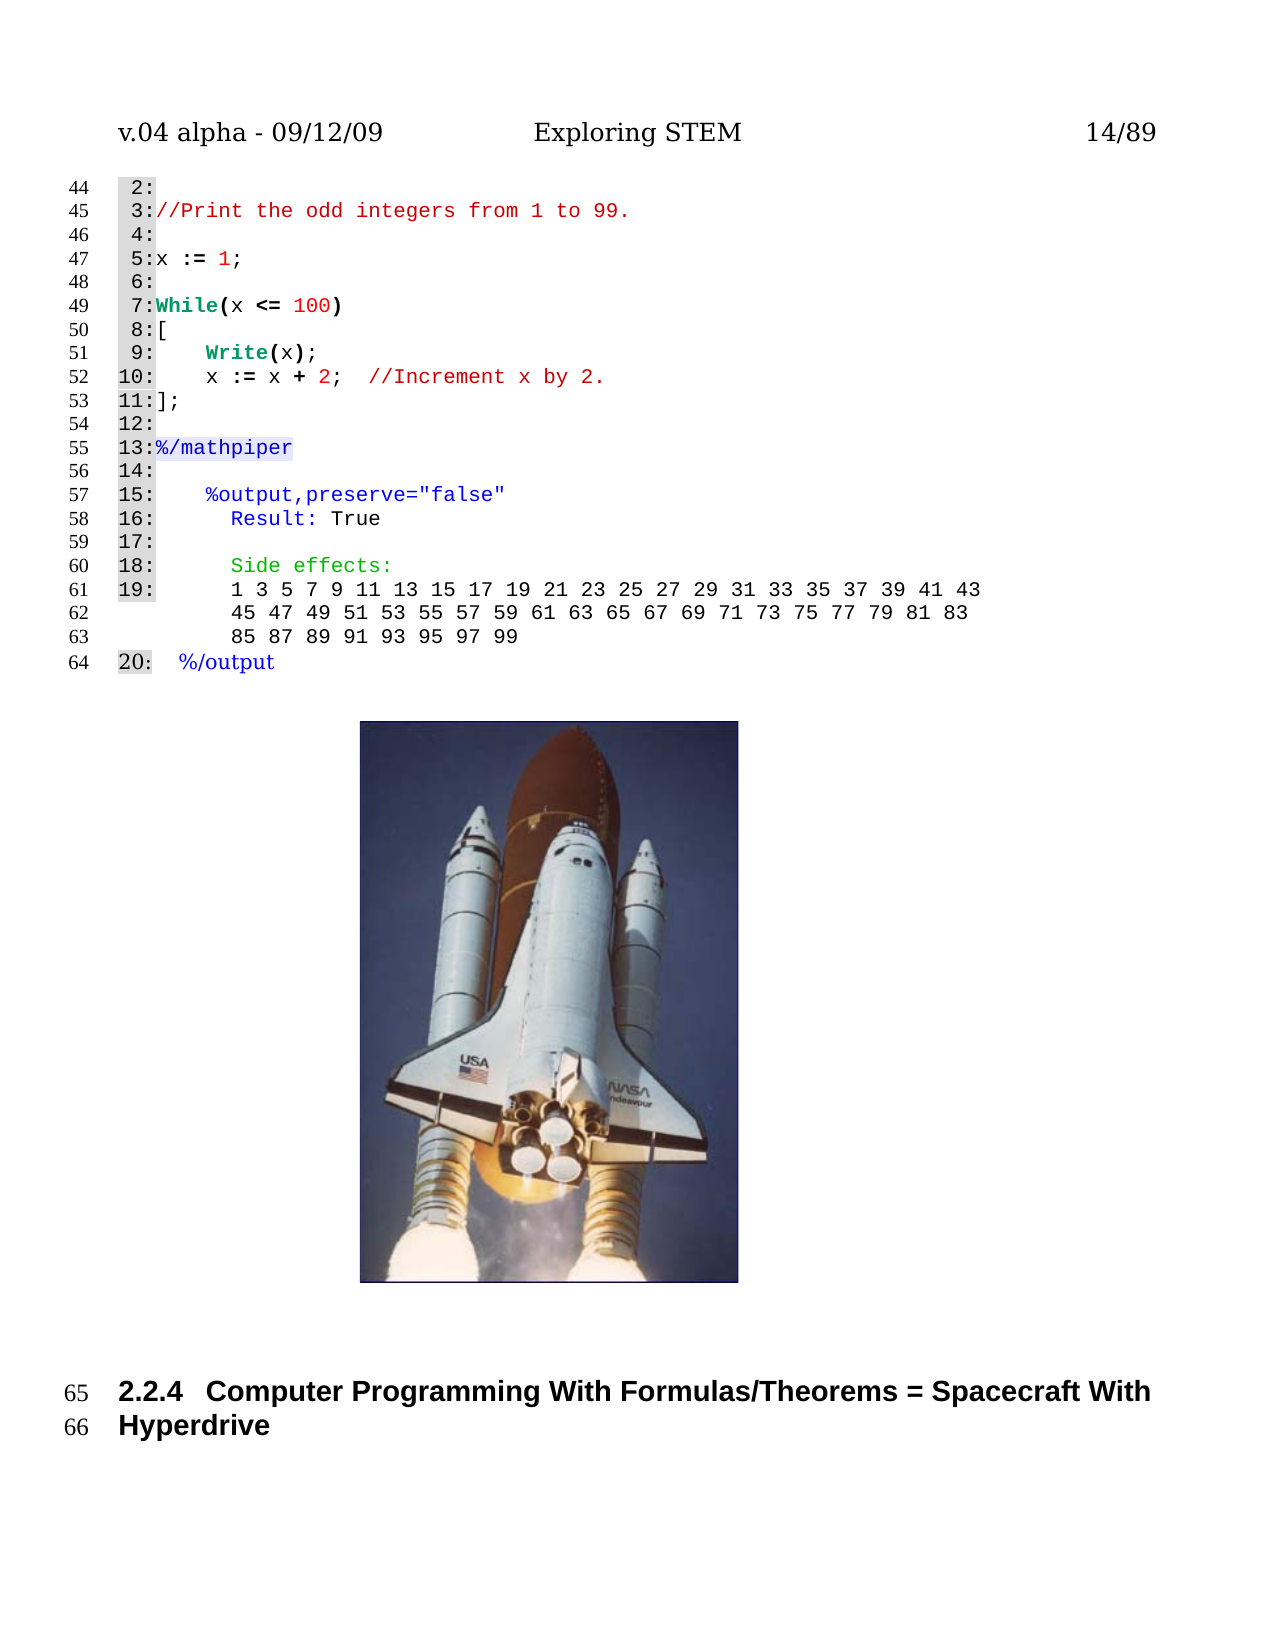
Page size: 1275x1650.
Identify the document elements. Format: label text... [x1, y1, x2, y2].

text 12: [118, 413, 1157, 437]
text 11:]; [118, 389, 1157, 413]
text 4: [118, 224, 1157, 248]
text 10: x := x + 2; //Increment x by 2. [118, 366, 1157, 389]
text 6: [118, 271, 1157, 295]
text 3://Print the odd integers from 1 to 99. [118, 200, 1157, 224]
text 20: %/output [118, 650, 1157, 674]
text 14: [118, 461, 1157, 484]
text 9: Write(x); [118, 342, 1157, 366]
text 5:x := 1; [118, 248, 1157, 271]
text 7:While(x <= 100) [118, 295, 1157, 319]
text 8:[ [118, 319, 1157, 342]
text 13:%/mathpiper [118, 437, 1157, 461]
text 19: 1 3 5 7 9 11 13 15 17 19 21 23 25 27 29 31 33 35 37 39 41 43 [118, 579, 1157, 602]
picture [359, 721, 739, 1283]
text 17: [118, 531, 1157, 555]
text 45 47 49 51 53 55 57 59 61 63 65 67 69 71 73 75 77 79 81 83 [118, 602, 1157, 626]
text 2: [118, 177, 1157, 200]
text 18: Side effects: [118, 555, 1157, 579]
text 16: Result: True [118, 508, 1157, 531]
text 15: %output,preserve="false" [118, 484, 1157, 508]
subtitle Computer Programming With Formulas/Theorems = Spacecraft With Hyperdrive [118, 1374, 1157, 1441]
text 85 87 89 91 93 95 97 99 [118, 626, 1157, 650]
